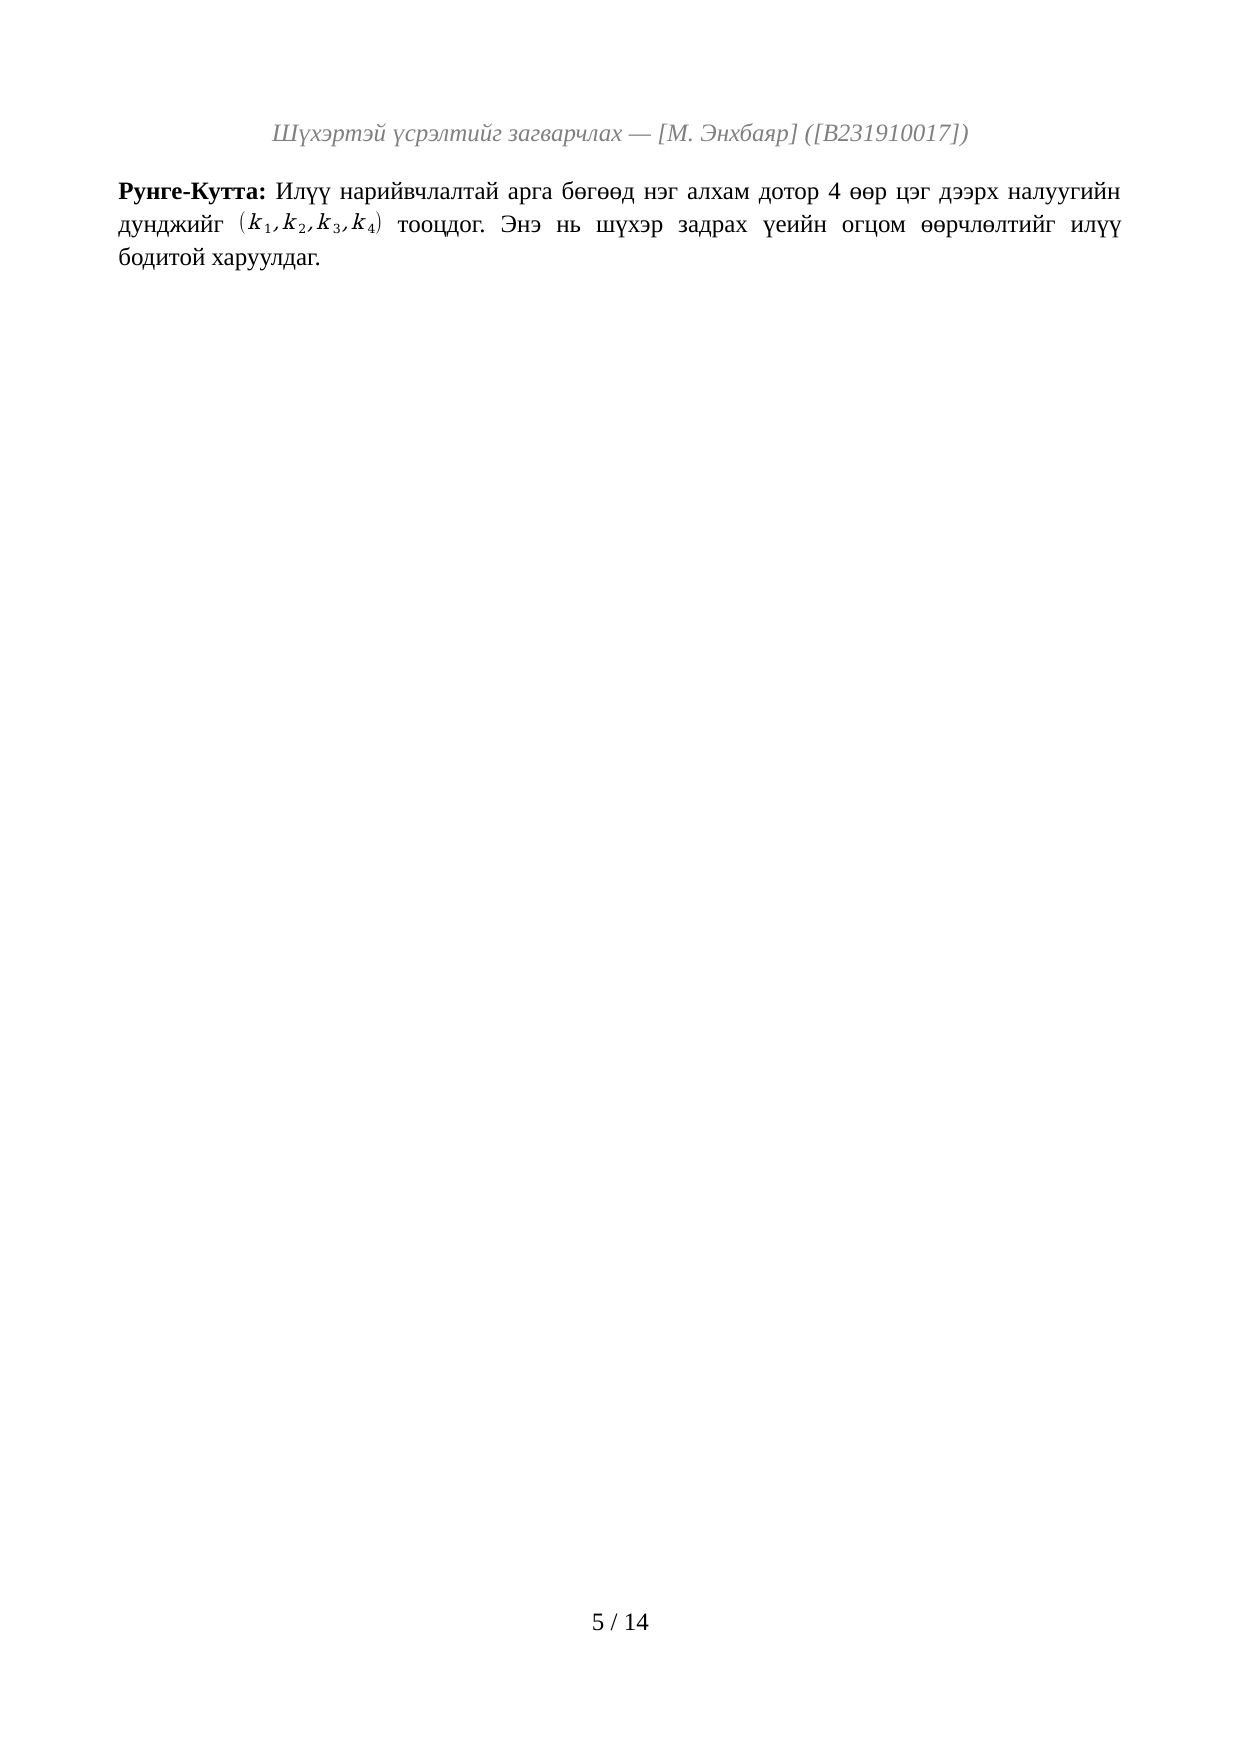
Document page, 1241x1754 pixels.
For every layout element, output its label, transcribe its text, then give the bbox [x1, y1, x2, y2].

text Рунге-Кутта: Илүү нарийвчлалтай арга бөгөөд нэг алхам дотор 4 өөр цэг дээрх налуугийн дунджийг тооцдог. Энэ нь шүхэр задрах үеийн огцом өөрчлөлтийг илүү бодитой харуулдаг. [118, 176, 1122, 271]
